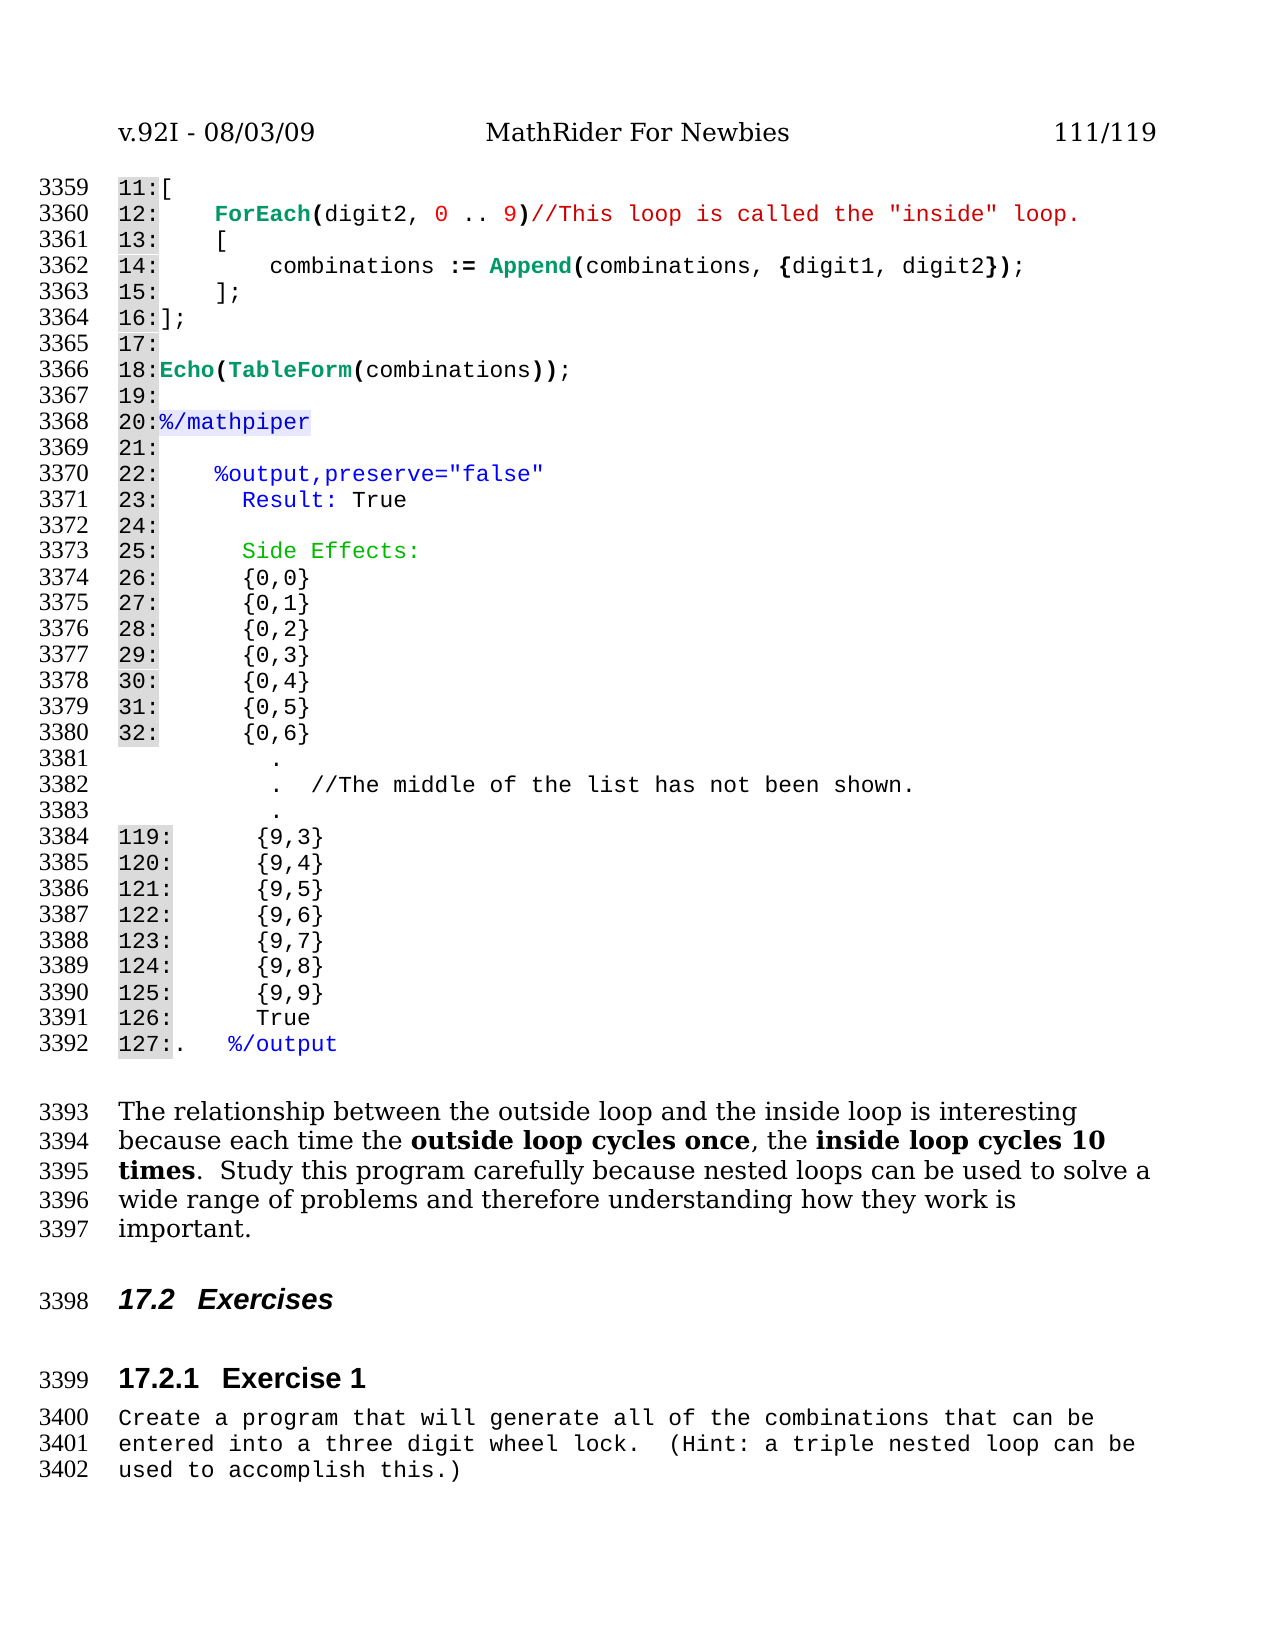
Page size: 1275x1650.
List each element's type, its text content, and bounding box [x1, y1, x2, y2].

text 11:[ [118, 177, 1157, 203]
text . [118, 799, 1157, 825]
text 119: {9,3} [118, 825, 1157, 851]
text 17: [118, 332, 1157, 358]
text 126: True [118, 1007, 1157, 1033]
subtitle Exercise 1 [118, 1361, 1157, 1394]
text 22: %output,preserve="false" [118, 462, 1157, 488]
subtitle Exercises [118, 1282, 1157, 1316]
text 27: {0,1} [118, 592, 1157, 618]
text 124: {9,8} [118, 955, 1157, 981]
text The relationship between the outside loop and the inside loop is interesting because each time the outside loop cycles once, the inside loop cycles 10 times. Study this program carefully because nested loops can be used to solve a wide range of problems and therefore understanding how they work is important. [118, 1097, 1157, 1243]
text 125: {9,9} [118, 981, 1157, 1007]
text 19: [118, 384, 1157, 410]
text 30: {0,4} [118, 669, 1157, 696]
text . //The middle of the list has not been shown. [118, 773, 1157, 799]
text 29: {0,3} [118, 644, 1157, 669]
text 120: {9,4} [118, 851, 1157, 877]
text 14: combinations := Append(combinations, {digit1, digit2}); [118, 254, 1157, 281]
text 16:]; [118, 306, 1157, 332]
text 127:. %/output [118, 1033, 1157, 1059]
text 26: {0,0} [118, 566, 1157, 592]
text 32: {0,6} [118, 721, 1157, 747]
text 18:Echo(TableForm(combinations)); [118, 358, 1157, 384]
text 21: [118, 436, 1157, 462]
text 122: {9,6} [118, 903, 1157, 929]
text 15: ]; [118, 281, 1157, 306]
text 123: {9,7} [118, 929, 1157, 955]
text 31: {0,5} [118, 696, 1157, 721]
text 23: Result: True [118, 488, 1157, 514]
text . [118, 747, 1157, 773]
text Create a program that will generate all of the combinations that can be entered into a three digit wheel lock. (Hint: a triple nested loop can be used to accomplish this.) [118, 1406, 1157, 1484]
text 20:%/mathpiper [118, 410, 1157, 436]
text 25: Side Effects: [118, 540, 1157, 566]
text 121: {9,5} [118, 877, 1157, 903]
text 28: {0,2} [118, 618, 1157, 644]
text 24: [118, 514, 1157, 540]
text 12: ForEach(digit2, 0 .. 9)//This loop is called the "inside" loop. [118, 203, 1157, 229]
text 13: [ [118, 229, 1157, 254]
